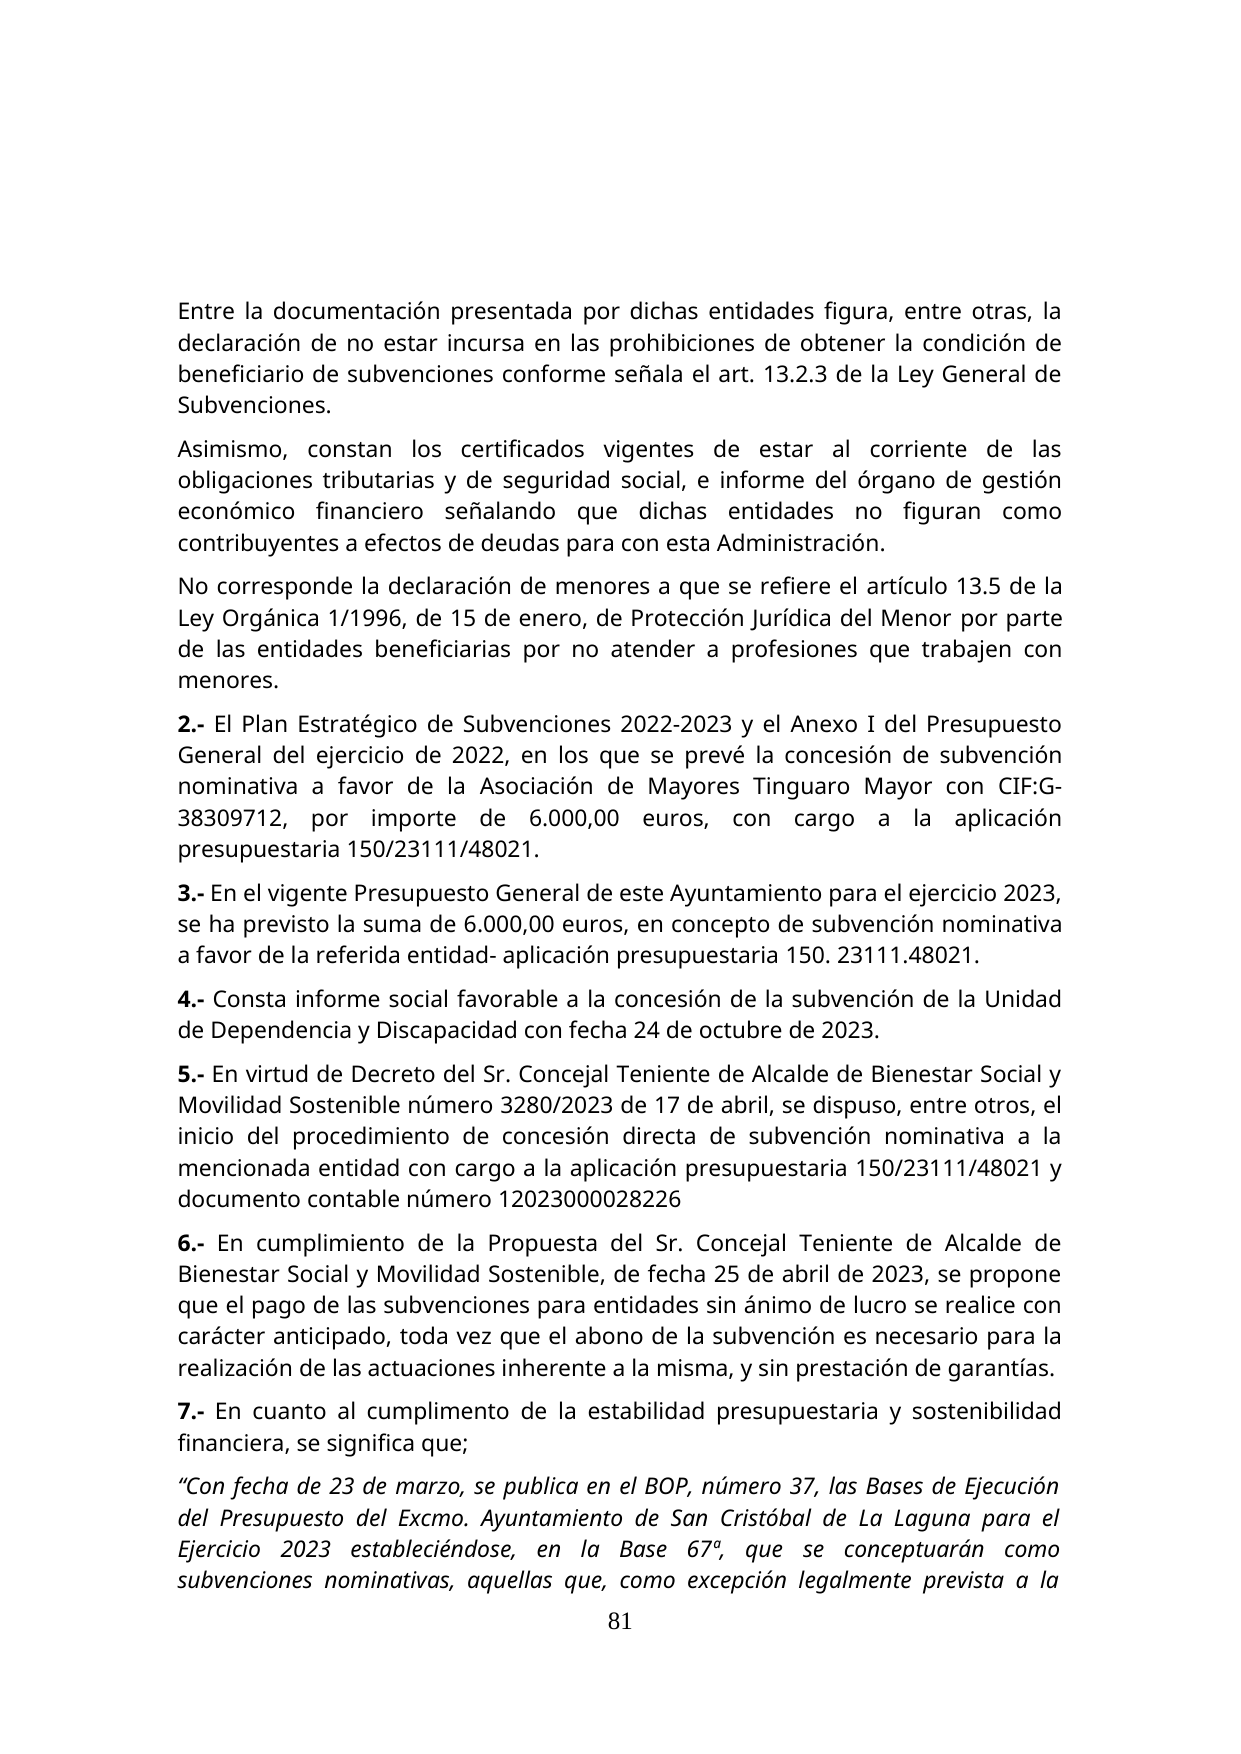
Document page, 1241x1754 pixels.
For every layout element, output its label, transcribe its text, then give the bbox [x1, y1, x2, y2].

text 5.- En virtud de Decreto del Sr. Concejal Teniente de Alcalde de Bienestar Social y Movilidad Sostenible número 3280/2023 de 17 de abril, se dispuso, entre otros, el inicio del procedimiento de concesión directa de subvención nominativa a la mencionada entidad con cargo a la aplicación presupuestaria 150/23111/48021 y documento contable número 12023000028226 [177, 1058, 1063, 1214]
text No corresponde la declaración de menores a que se refiere el artículo 13.5 de la Ley Orgánica 1/1996, de 15 de enero, de Protección Jurídica del Menor por parte de las entidades beneficiarias por no atender a profesiones que trabajen con menores. [177, 570, 1063, 695]
text 7.- En cuanto al cumplimento de la estabilidad presupuestaria y sostenibilidad financiera, se significa que; [177, 1395, 1063, 1458]
text 4.- Consta informe social favorable a la concesión de la subvención de la Unidad de Dependencia y Discapacidad con fecha 24 de octubre de 2023. [177, 983, 1063, 1045]
subtitle 3.- En el vigente Presupuesto General de este Ayuntamiento para el ejercicio 2023, se ha previsto la suma de 6.000,00 euros, en concepto de subvención nominativa a favor de la referida entidad- aplicación presupuestaria 150. 23111.48021. [177, 877, 1063, 970]
text Asimismo, constan los certificados vigentes de estar al corriente de las obligaciones tributarias y de seguridad social, e informe del órgano de gestión económico financiero señalando que dichas entidades no figuran como contribuyentes a efectos de deudas para con esta Administración. [177, 433, 1063, 558]
text Entre la documentación presentada por dichas entidades figura, entre otras, la declaración de no estar incursa en las prohibiciones de obtener la condición de beneficiario de subvenciones conforme señala el art. 13.2.3 de la Ley General de Subvenciones. [177, 295, 1063, 420]
text 6.- En cumplimiento de la Propuesta del Sr. Concejal Teniente de Alcalde de Bienestar Social y Movilidad Sostenible, de fecha 25 de abril de 2023, se propone que el pago de las subvenciones para entidades sin ánimo de lucro se realice con carácter anticipado, toda vez que el abono de la subvención es necesario para la realización de las actuaciones inherente a la misma, y sin prestación de garantías. [177, 1227, 1063, 1383]
text “Con fecha de 23 de marzo, se publica en el BOP, número 37, las Bases de Ejecución del Presupuesto del Excmo. Ayuntamiento de San Cristóbal de La Laguna para el Ejercicio 2023 estableciéndose, en la Base 67ª, que se conceptuarán como subvenciones nominativas, aquellas que, como excepción legalmente prevista a la [177, 1470, 1063, 1595]
subtitle 2.- El Plan Estratégico de Subvenciones 2022-2023 y el Anexo I del Presupuesto General del ejercicio de 2022, en los que se prevé la concesión de subvención nominativa a favor de la Asociación de Mayores Tinguaro Mayor con CIF:G-38309712, por importe de 6.000,00 euros, con cargo a la aplicación presupuestaria 150/23111/48021. [177, 708, 1063, 864]
